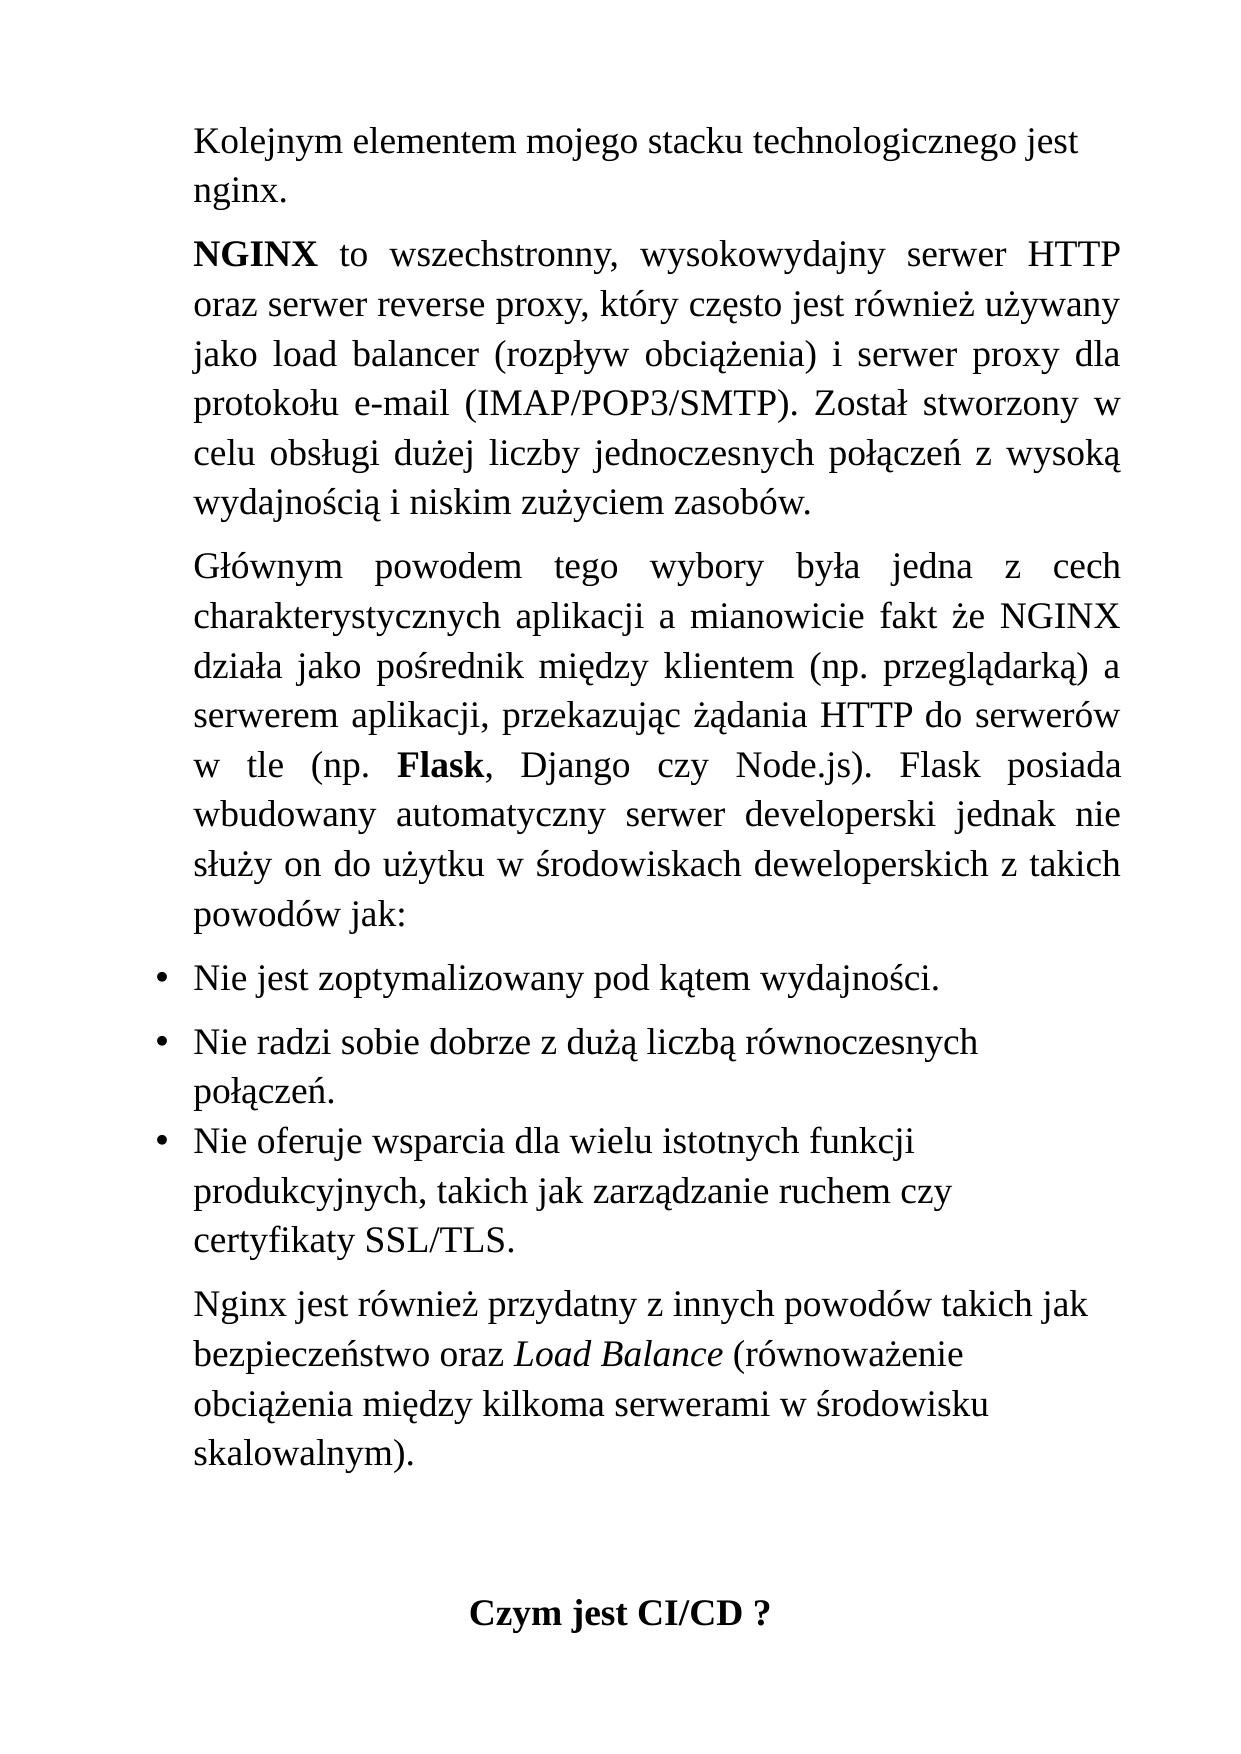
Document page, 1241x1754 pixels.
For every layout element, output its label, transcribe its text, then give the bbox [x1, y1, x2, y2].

list Nie radzi sobie dobrze z dużą liczbą równoczesnych połączeń. [156, 1019, 1122, 1112]
list NGINX to wszechstronny, wysokowydajny serwer HTTP oraz serwer reverse proxy, który często jest również używany jako load balancer (rozpływ obciążenia) i serwer proxy dla protokołu e-mail (IMAP/POP3/SMTP). Został stworzony w celu obsługi dużej liczby jednoczesnych połączeń z wysoką wydajnością i niskim zużyciem zasobów. [164, 232, 1122, 523]
list Kolejnym elementem mojego stacku technologicznego jest nginx. [164, 118, 1122, 211]
text Czym jest CI/CD ? [118, 1590, 1122, 1633]
list Nie jest zoptymalizowany pod kątem wydajności. [156, 955, 1122, 998]
list Głównym powodem tego wybory była jedna z cech charakterystycznych aplikacji a mianowicie fakt że NGINX działa jako pośrednik między klientem (np. przeglądarką) a serwerem aplikacji, przekazując żądania HTTP do serwerów w tle (np. Flask, Django czy Node.js). Flask posiada wbudowany automatyczny serwer developerski jednak nie służy on do użytku w środowiskach deweloperskich z takich powodów jak: [164, 544, 1122, 934]
list Nie oferuje wsparcia dla wielu istotnych funkcji produkcyjnych, takich jak zarządzanie ruchem czy certyfikaty SSL/TLS. [156, 1118, 1122, 1261]
list Nginx jest również przydatny z innych powodów takich jak bezpieczeństwo oraz Load Balance (równoważenie obciążenia między kilkoma serwerami w środowisku skalowalnym). [156, 1282, 1122, 1474]
